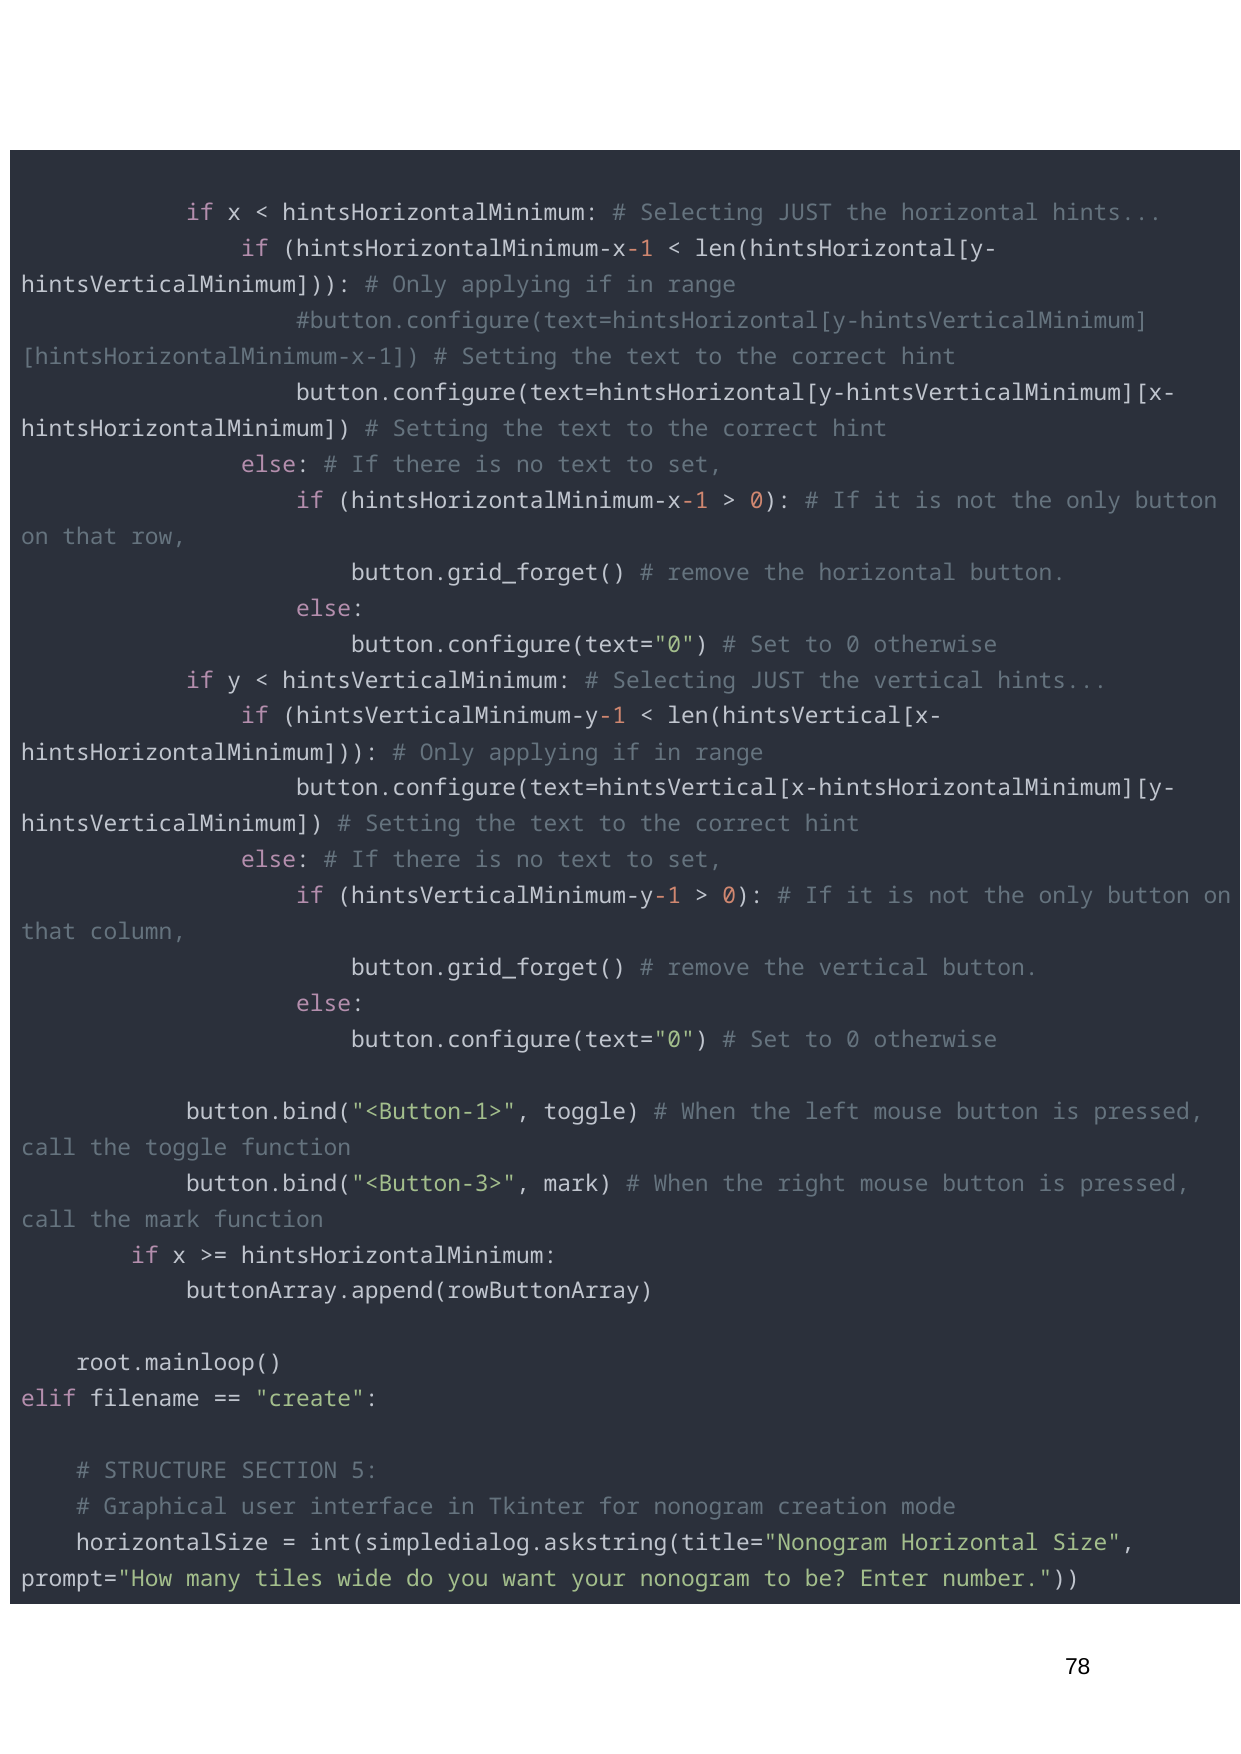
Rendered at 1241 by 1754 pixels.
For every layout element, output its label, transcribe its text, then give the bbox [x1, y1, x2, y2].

table_header if x < hintsHorizontalMinimum: # Selecting JUST the horizontal hints... if (hintsHorizontalMinimum-x-1 < len(hintsHorizontal[y-hintsVerticalMinimum])): # Only applying if in range #button.configure(text=hintsHorizontal[y-hintsVerticalMinimum][hintsHorizontalMinimum-x-1]) # Setting the text to the correct hint button.configure(text=hintsHorizontal[y-hintsVerticalMinimum][x-hintsHorizontalMinimum]) # Setting the text to the correct hint else: # If there is no text to set, if (hintsHorizontalMinimum-x-1 > 0): # If it is not the only button on that row, button.grid_forget() # remove the horizontal button. else: button.configure(text="0") # Set to 0 otherwise if y < hintsVerticalMinimum: # Selecting JUST the vertical hints... if (hintsVerticalMinimum-y-1 < len(hintsVertical[x-hintsHorizontalMinimum])): # Only applying if in range button.configure(text=hintsVertical[x-hintsHorizontalMinimum][y-hintsVerticalMinimum]) # Setting the text to the correct hint else: # If there is no text to set, if (hintsVerticalMinimum-y-1 > 0): # If it is not the only button on that column, button.grid_forget() # remove the vertical button. else: button.configure(text="0") # Set to 0 otherwise button.bind("<Button-1>", toggle) # When the left mouse button is pressed, call the toggle function button.bind("<Button-3>", mark) # When the right mouse button is pressed, call the mark function if x >= hintsHorizontalMinimum: buttonArray.append(rowButtonArray) root.mainloop() elif filename == "create": # STRUCTURE SECTION 5: # Graphical user interface in Tkinter for nonogram creation mode horizontalSize = int(simpledialog.askstring(title="Nonogram Horizontal Size", prompt="How many tiles wide do you want your nonogram to be? Enter number.")) [10, 150, 1240, 1604]
